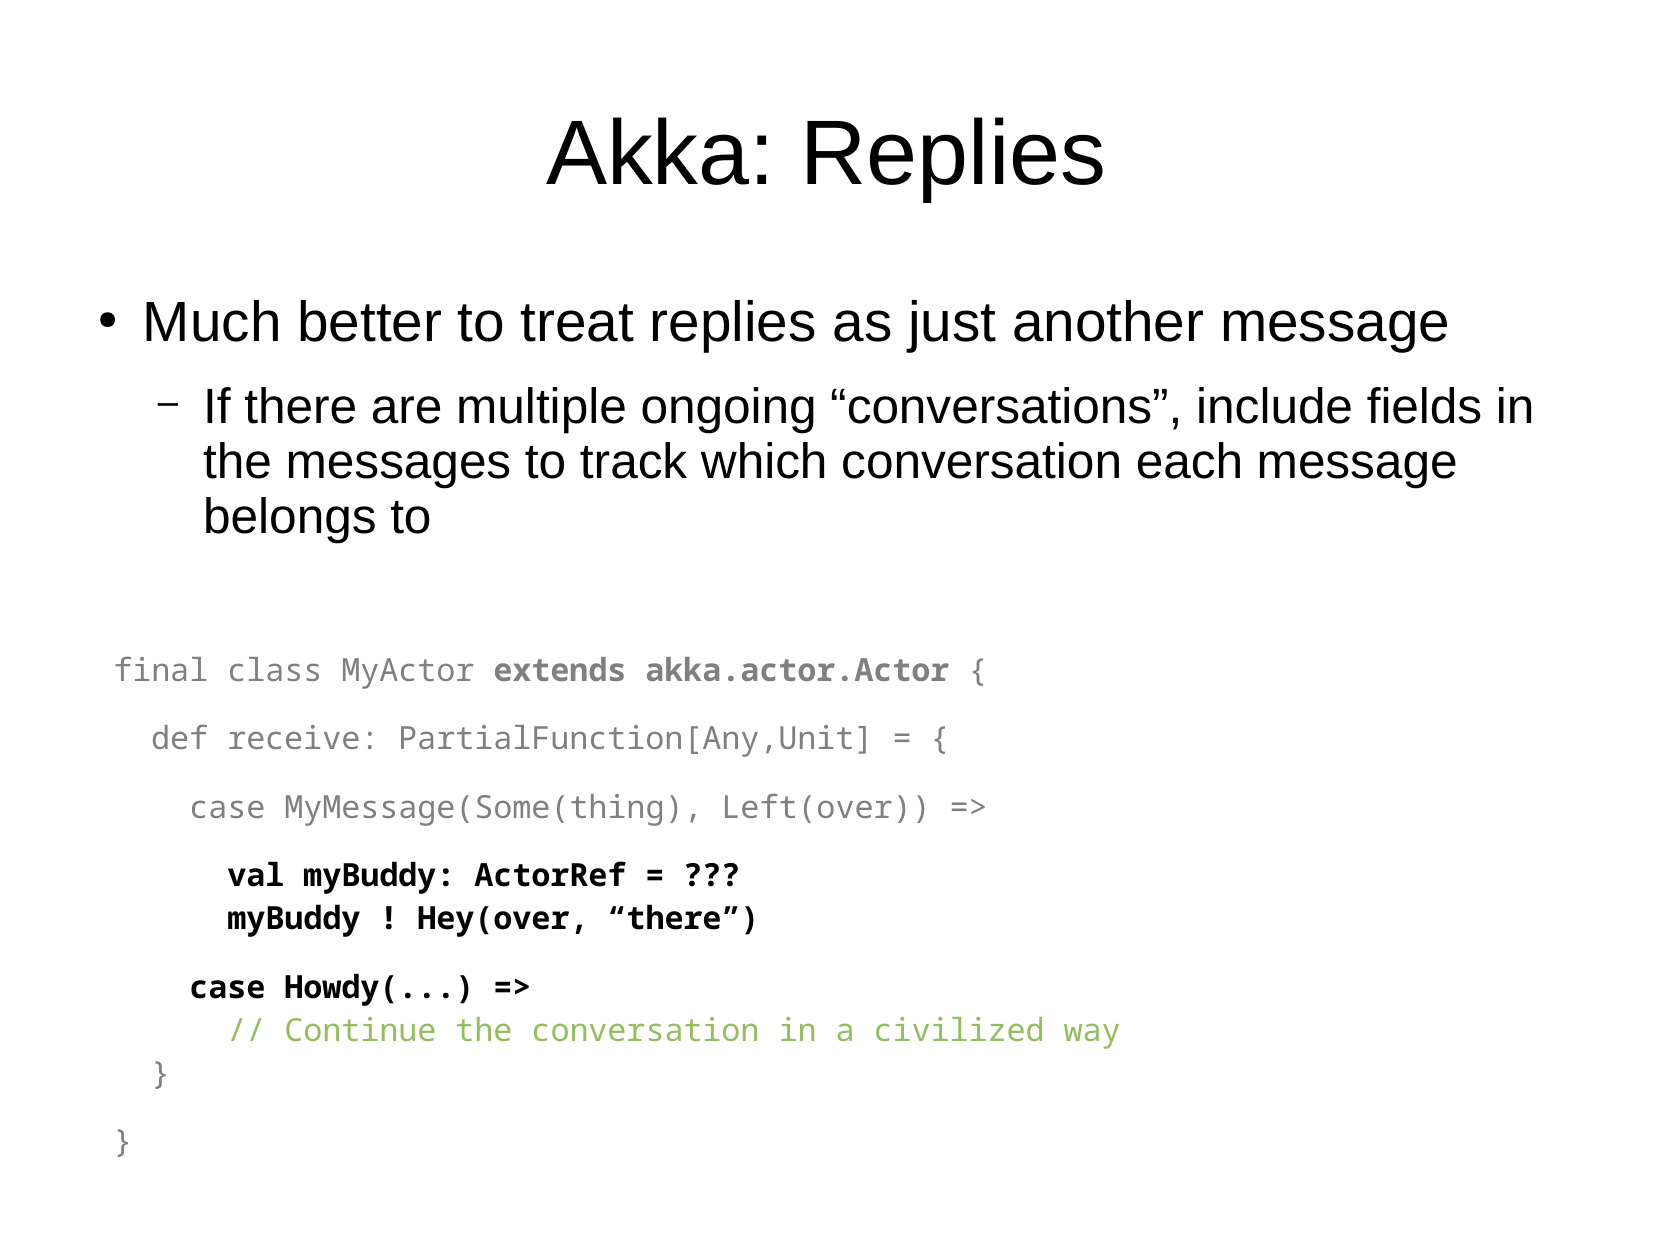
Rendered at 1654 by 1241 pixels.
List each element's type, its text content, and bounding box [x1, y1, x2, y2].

list Much better to treat replies as just another message If there are multiple ongoing “conversations”, include fields in the messages to track which conversation each message belongs to final class MyActor extends akka.actor.Actor { def receive: PartialFunction[Any,Unit] = { case MyMessage(Some(thing), Left(over)) => val myBuddy: ActorRef = ??? myBuddy ! Hey(over, “there”) case Howdy(...) => // Continue the conversation in a civilized way } } [82, 290, 1571, 1171]
title Akka: Replies [82, 49, 1571, 257]
